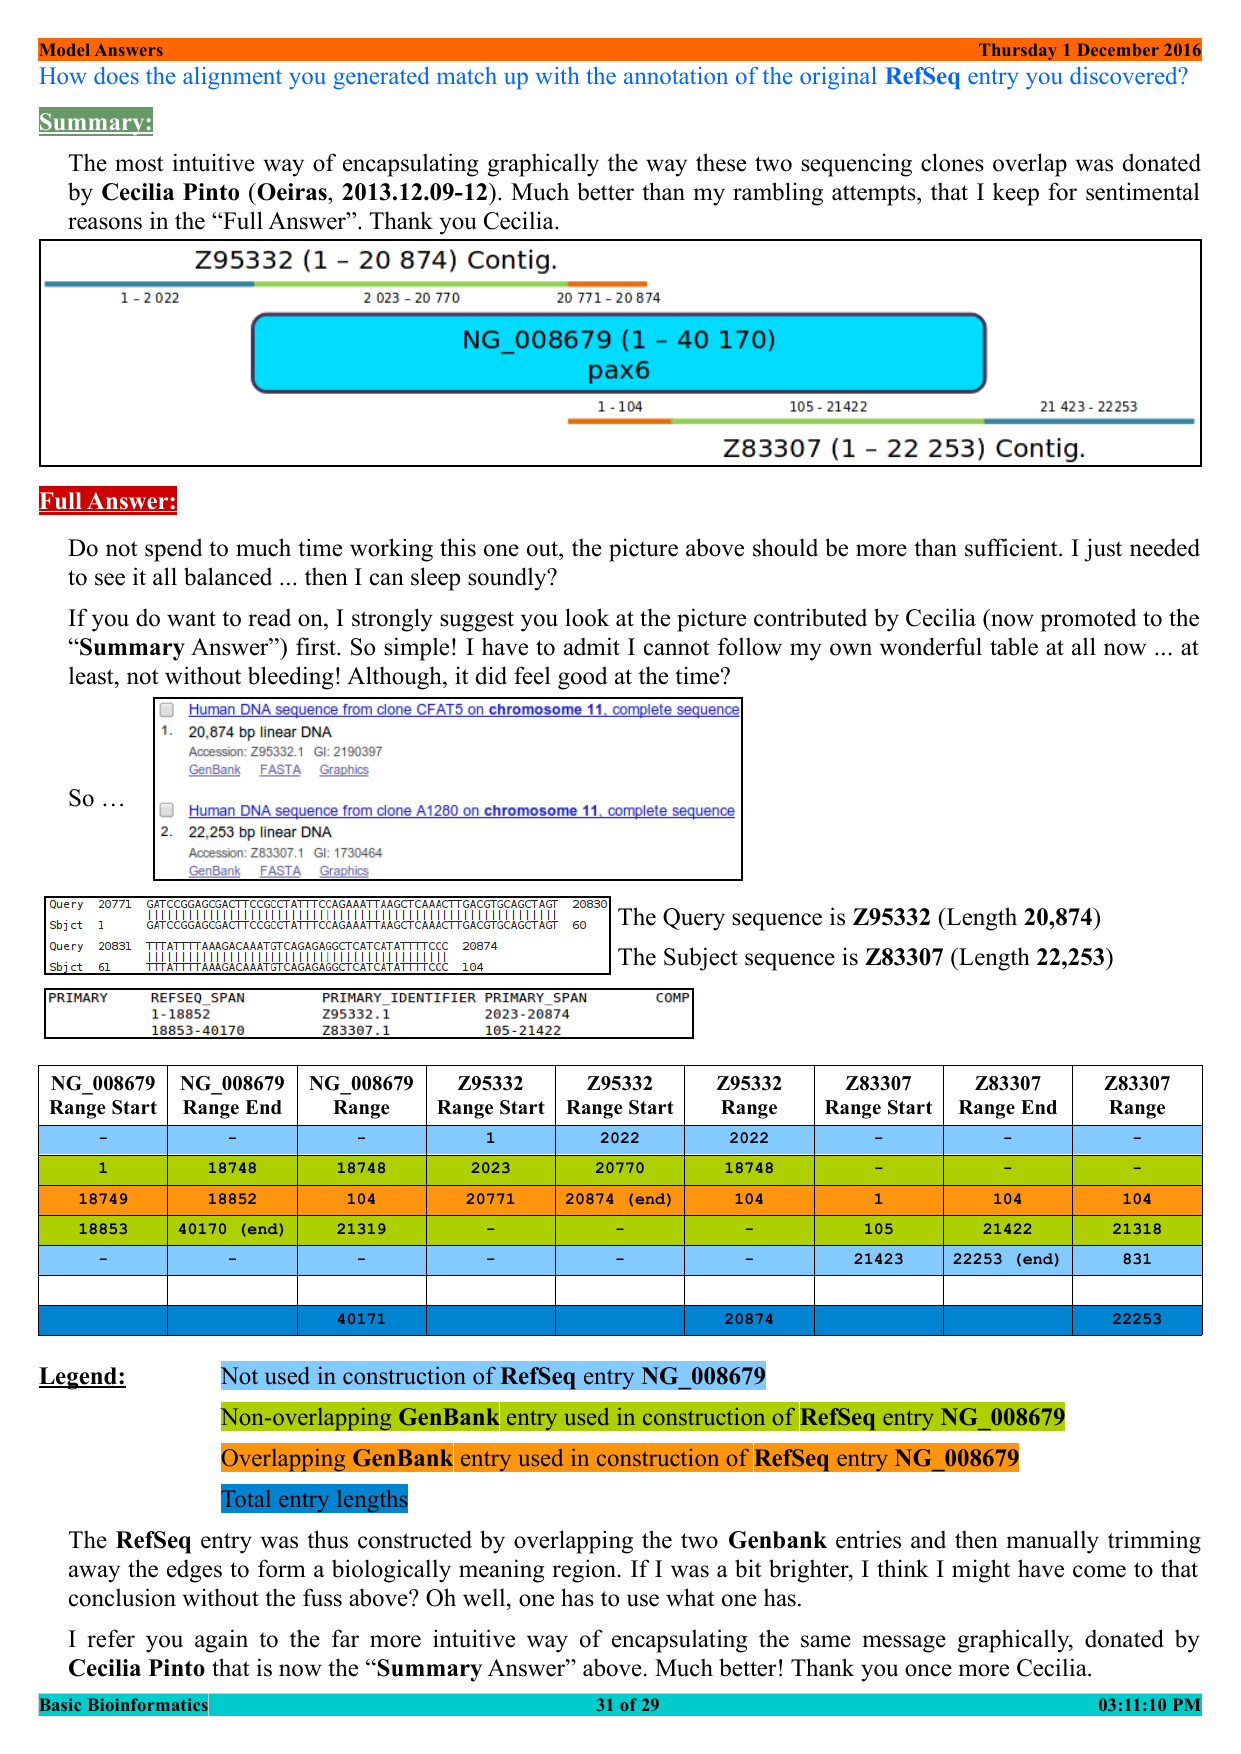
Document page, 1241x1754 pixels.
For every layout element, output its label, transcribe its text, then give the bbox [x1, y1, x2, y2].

table_header Z95332 Range [685, 1066, 814, 1124]
table_cell [427, 1276, 555, 1305]
table_cell [39, 1306, 167, 1335]
table_cell - [815, 1126, 943, 1154]
table_cell 104 [944, 1186, 1072, 1215]
table_cell 21423 [815, 1246, 943, 1275]
table_cell 1 [39, 1156, 167, 1185]
table_cell - [815, 1156, 943, 1185]
table_cell [944, 1306, 1072, 1335]
table_cell 18748 [685, 1156, 814, 1185]
table_cell [168, 1306, 297, 1335]
table_cell 831 [1073, 1246, 1202, 1275]
text The Subject sequence is Z83307 (Length 22,253) [611, 942, 1202, 971]
text The most intuitive way of encapsulating graphically the way these two sequencing clones overlap was donated by Cecilia Pinto (Oeiras, 2013.12.09-12). Much better than my rambling attempts, that I keep for sentimental reasons in the “Full Answer”. Thank you Cecilia. [68, 148, 1202, 235]
text Summary: [38, 107, 1202, 136]
table_cell 104 [298, 1186, 426, 1215]
table_cell - [427, 1216, 555, 1245]
table_cell 1 [815, 1186, 943, 1215]
table_cell - [298, 1126, 426, 1154]
table_cell 18853 [39, 1216, 167, 1245]
table_cell - [685, 1216, 814, 1245]
table_cell [1073, 1276, 1202, 1305]
table_cell 105 [815, 1216, 943, 1245]
table_cell [944, 1276, 1072, 1305]
table_cell - [944, 1126, 1072, 1154]
table_cell 104 [1073, 1186, 1202, 1215]
picture [46, 898, 609, 973]
text How does the alignment you generated match up with the annotation of the original RefSeq entry you discovered? [38, 61, 1202, 89]
text I refer you again to the far more intuitive way of encapsulating the same message graphically, donated by Cecilia Pinto that is now the “Summary Answer” above. Much better! Thank you once more Cecilia. [68, 1623, 1202, 1682]
table_cell 2022 [685, 1126, 814, 1154]
table_header Z95332 Range Start [427, 1066, 555, 1124]
table_header NG_008679 Range [298, 1066, 426, 1124]
picture [46, 990, 692, 1037]
picture [41, 241, 1200, 465]
table_cell 20771 [427, 1186, 555, 1215]
table_cell 20770 [556, 1156, 684, 1185]
table_cell [815, 1306, 943, 1335]
table_cell 22253 (end) [944, 1246, 1072, 1275]
table_cell 21318 [1073, 1216, 1202, 1245]
text Non-overlapping GenBank entry used in construction of RefSeq entry NG_008679 [38, 1402, 1202, 1431]
table_cell 20874 (end) [556, 1186, 684, 1215]
table_cell - [685, 1246, 814, 1275]
table_header NG_008679 Range End [168, 1066, 297, 1124]
table_cell - [944, 1156, 1072, 1185]
table_header Z95332 Range Start [556, 1066, 684, 1124]
table_cell - [1073, 1156, 1202, 1185]
table_cell - [427, 1246, 555, 1275]
table_cell [556, 1276, 684, 1305]
table_cell 18748 [298, 1156, 426, 1185]
text The RefSeq entry was thus constructed by overlapping the two Genbank entries and then manually trimming away the edges to form a biologically meaning region. If I was a bit brighter, I think I might have come to that conclusion without the fuss above? Oh well, one has to use what one has. [68, 1524, 1202, 1612]
table_cell 22253 [1073, 1306, 1202, 1335]
table_cell 40170 (end) [168, 1216, 297, 1245]
table_header Z83307 Range [1073, 1066, 1202, 1124]
table_cell 18748 [168, 1156, 297, 1185]
table_cell [168, 1276, 297, 1305]
text [743, 783, 1202, 812]
table_cell 18749 [39, 1186, 167, 1215]
text Total entry lengths [38, 1484, 1202, 1513]
text Legend: Not used in construction of RefSeq entry NG_008679 [38, 1361, 1202, 1390]
table_header Z83307 Range Start [815, 1066, 943, 1124]
table_cell - [1073, 1126, 1202, 1154]
table_cell 21319 [298, 1216, 426, 1245]
table_cell - [168, 1126, 297, 1154]
table_cell 40171 [298, 1306, 426, 1335]
table_cell 21422 [944, 1216, 1072, 1245]
text Full Answer: [38, 486, 1202, 515]
table_cell 1 [427, 1126, 555, 1154]
text So … [68, 783, 153, 812]
table_cell [815, 1276, 943, 1305]
picture [155, 699, 741, 879]
table_cell [298, 1276, 426, 1305]
table_cell 2023 [427, 1156, 555, 1185]
table_cell [556, 1306, 684, 1335]
table_cell [39, 1276, 167, 1305]
table_cell - [39, 1246, 167, 1275]
text Do not spend to much time working this one out, the picture above should be more than sufficient. I just needed to see it all balanced ... then I can sleep soundly? [68, 533, 1202, 591]
table_cell [685, 1276, 814, 1305]
table_cell 20874 [685, 1306, 814, 1335]
text If you do want to read on, I strongly suggest you look at the picture contributed by Cecilia (now promoted to the “Summary Answer”) first. So simple! I have to admit I cannot follow my own wonderful table at all now ... at least, not without bleeding! Although, it did feel good at the time? [68, 602, 1202, 690]
table_cell - [39, 1126, 167, 1154]
table_cell - [298, 1246, 426, 1275]
table_cell - [556, 1246, 684, 1275]
table_cell 2022 [556, 1126, 684, 1154]
text Overlapping GenBank entry used in construction of RefSeq entry NG_008679 [38, 1443, 1202, 1472]
table_cell 104 [685, 1186, 814, 1215]
text The Query sequence is Z95332 (Length 20,874) [611, 901, 1202, 931]
table_header NG_008679 Range Start [39, 1066, 167, 1124]
table_cell [427, 1306, 555, 1335]
table_header Z83307 Range End [944, 1066, 1072, 1124]
table_cell - [556, 1216, 684, 1245]
table_cell 18852 [168, 1186, 297, 1215]
table_cell - [168, 1246, 297, 1275]
